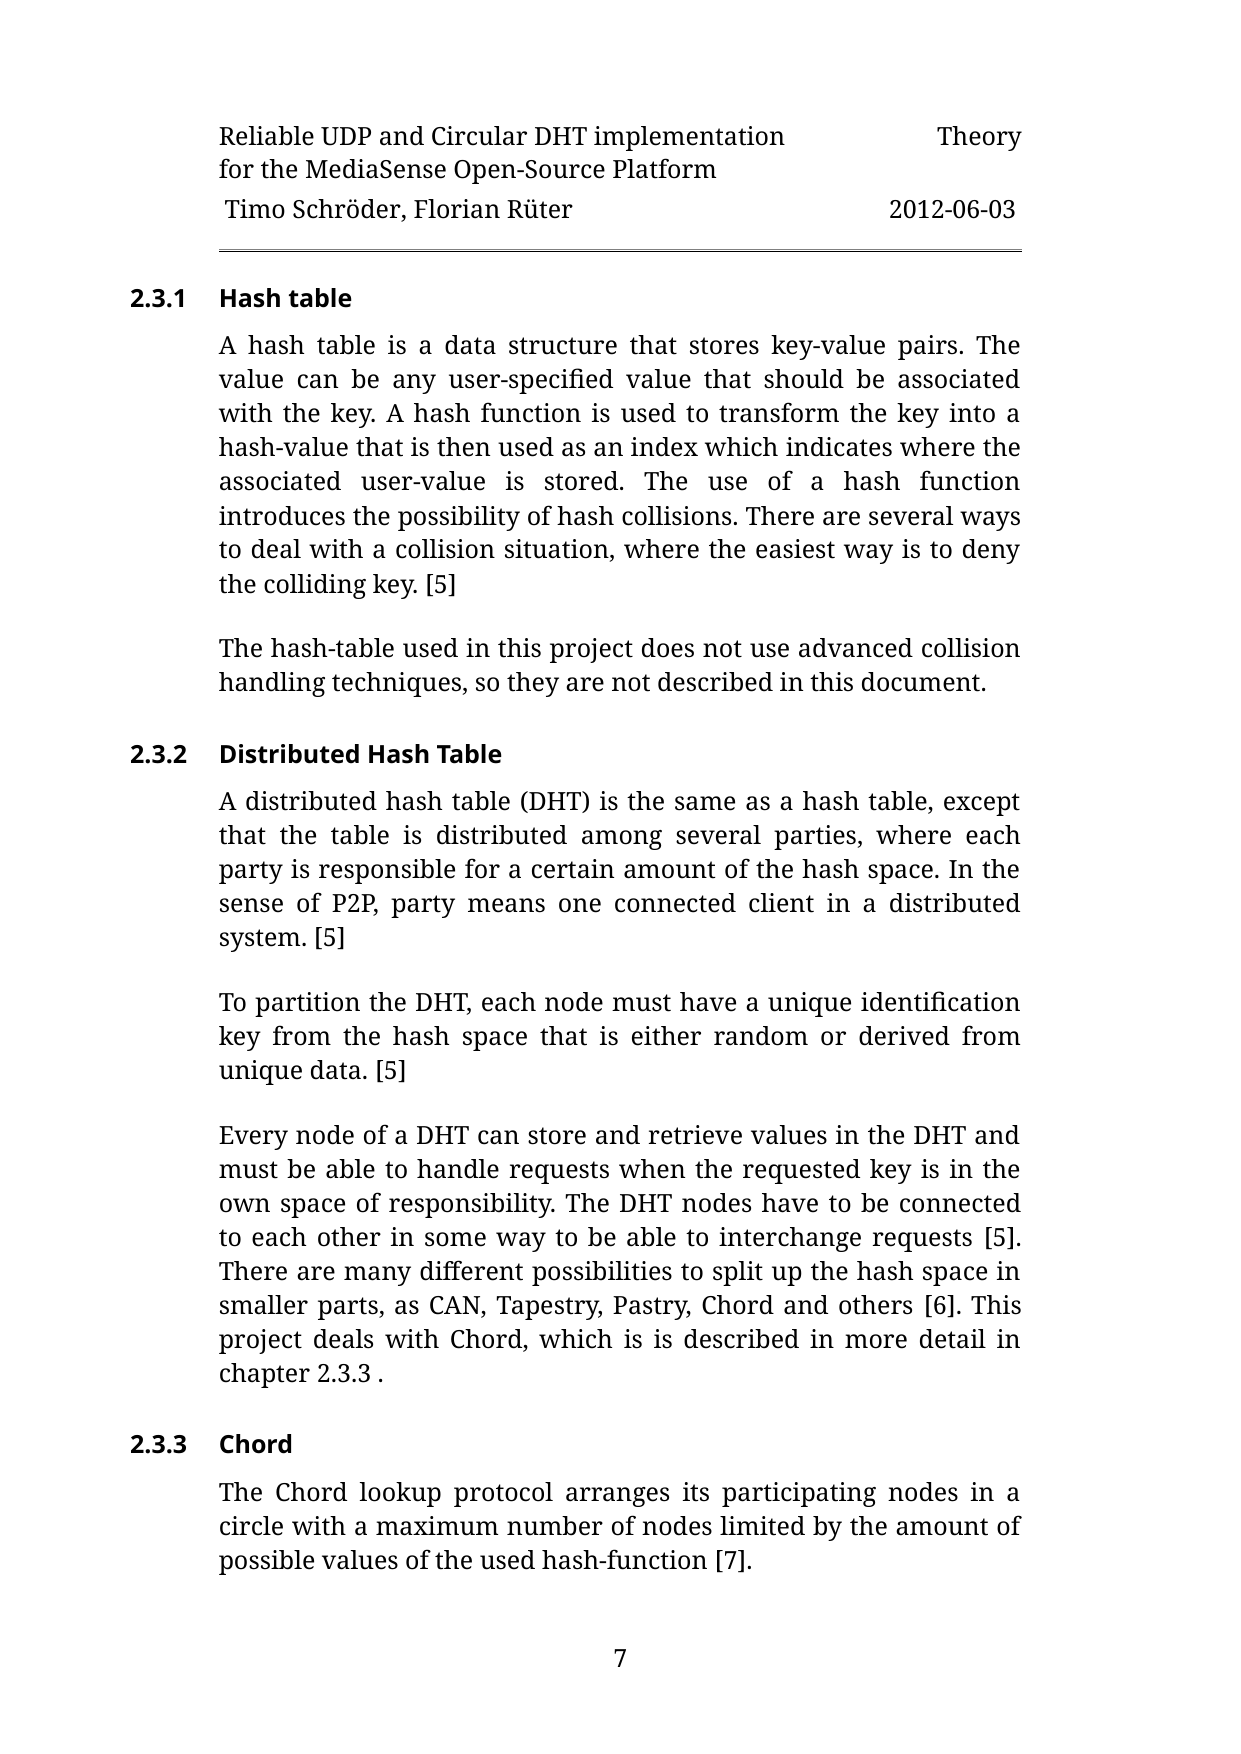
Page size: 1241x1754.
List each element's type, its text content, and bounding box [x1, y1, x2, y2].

text The Chord lookup protocol arranges its participating nodes in a circle with a maximum number of nodes limited by the amount of possible values of the used hash-function [7]. [218, 1474, 1022, 1576]
subtitle Hash table [130, 281, 1022, 315]
text Every node of a DHT can store and retrieve values in the DHT and must be able to handle requests when the requested key is in the own space of responsibility. The DHT nodes have to be connected to each other in some way to be able to interchange requests [5]. There are many different possibilities to split up the hash space in smaller parts, as CAN, Tapestry, Pastry, Chord and others [6]. This project deals with Chord, which is is described in more detail in chapter 2.3.3 . [218, 1117, 1022, 1390]
subtitle Chord [130, 1427, 1022, 1461]
text To partition the DHT, each node must have a unique identification key from the hash space that is either random or derived from unique data. [5] [218, 984, 1022, 1087]
text A hash table is a data structure that stores key-value pairs. The value can be any user-specified value that should be associated with the key. A hash function is used to transform the key into a hash-value that is then used as an index which indicates where the associated user-value is stored. The use of a hash function introduces the possibility of hash collisions. There are several ways to deal with a collision situation, where the easiest way is to deny the colliding key. [5] [218, 328, 1022, 600]
text The hash-table used in this project does not use advanced collision handling techniques, so they are not described in this document. [218, 631, 1022, 699]
text A distributed hash table (DHT) is the same as a hash table, except that the table is distributed among several parties, where each party is responsible for a certain amount of the hash space. In the sense of P2P, party means one connected client in a distributed system. [5] [218, 783, 1022, 954]
subtitle Distributed Hash Table [130, 736, 1022, 770]
